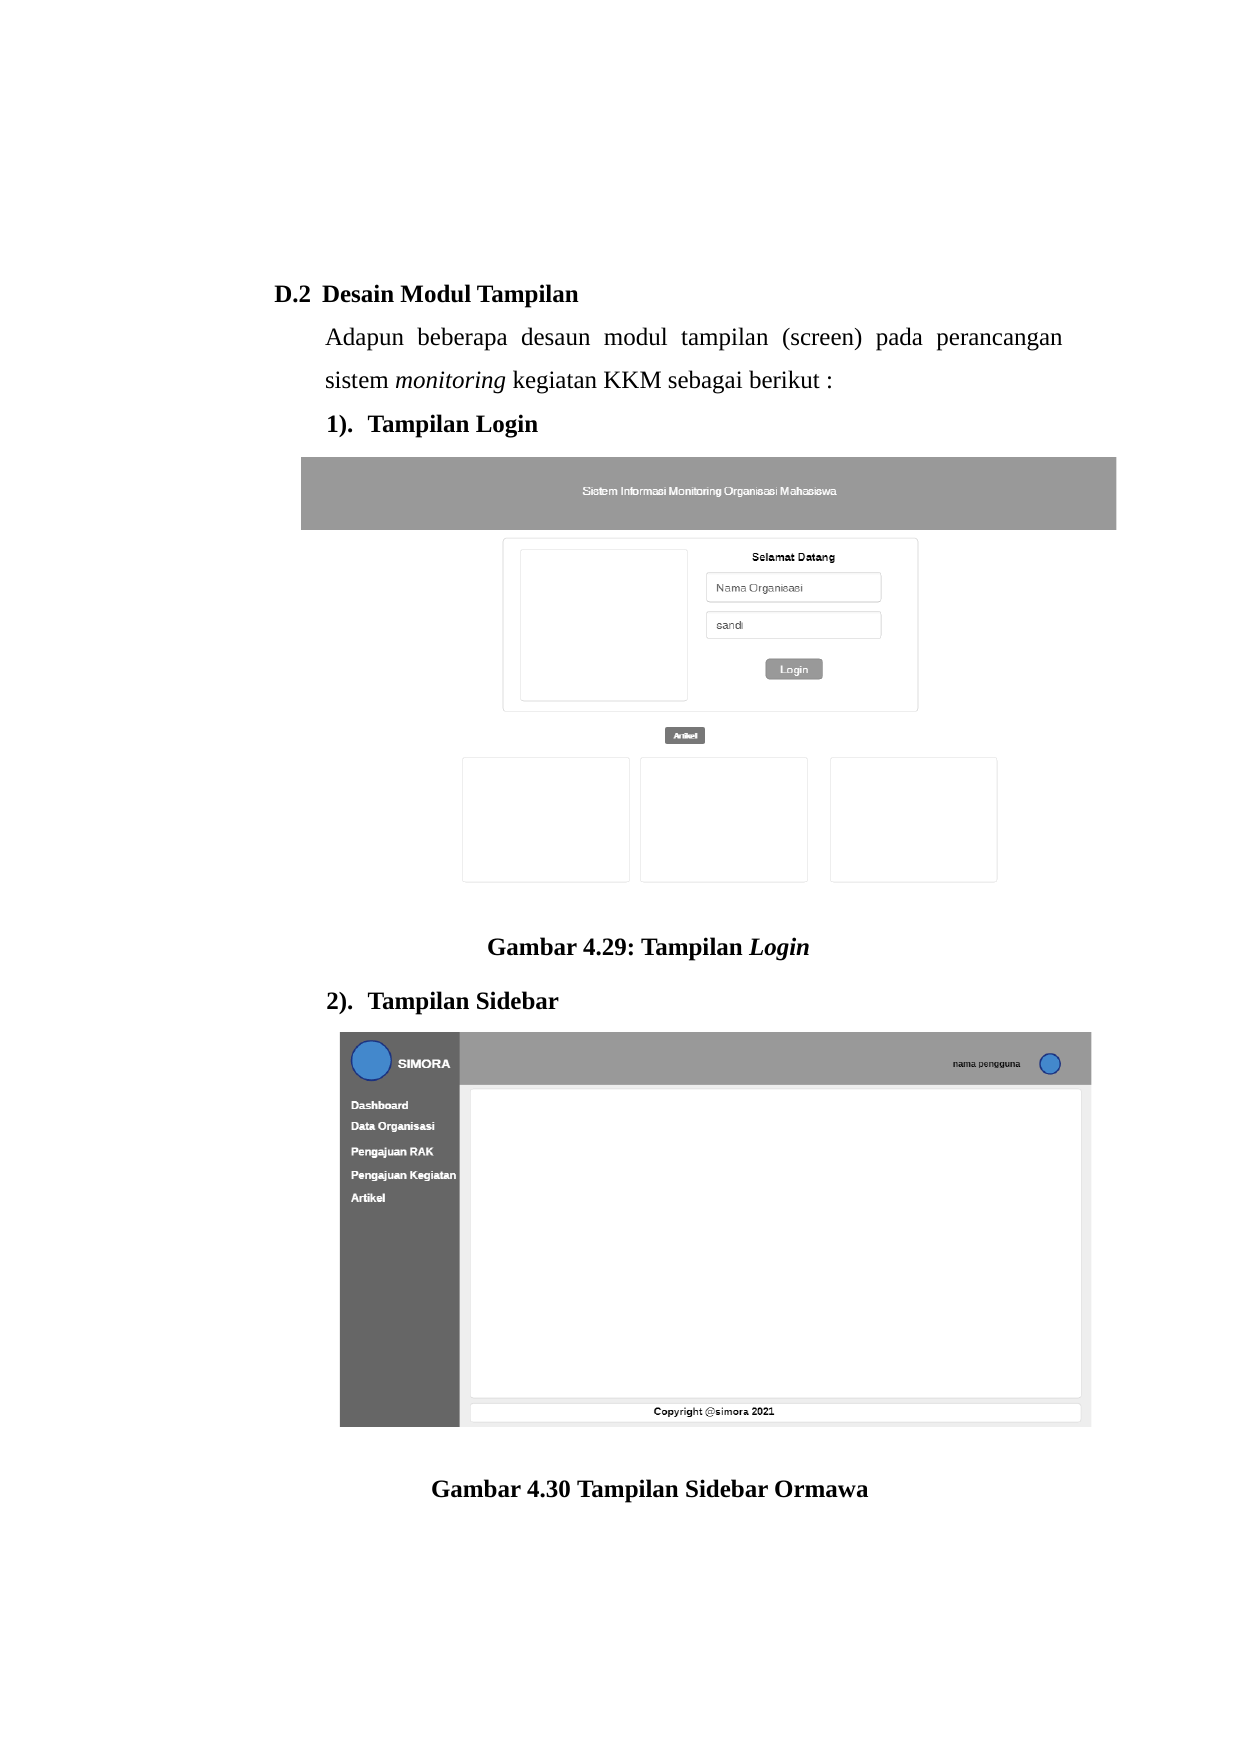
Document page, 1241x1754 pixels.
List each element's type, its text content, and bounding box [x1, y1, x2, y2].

text Gambar 4.30 Tampilan Sidebar Ormawa [236, 1474, 1063, 1503]
table_header [369, 1027, 1062, 1032]
list Adapun beberapa desaun modul tampilan (screen) pada perancangan sistem monitoring kegiatan KKM sebagai berikut : [325, 322, 1063, 394]
list Tampilan Sidebar [326, 986, 1063, 1014]
table_header [274, 452, 1063, 919]
list Tampilan Login [326, 409, 1063, 437]
table_header [369, 1427, 1062, 1461]
picture [301, 457, 1117, 885]
list Desain Modul Tampilan [274, 279, 1063, 308]
picture [339, 1032, 1092, 1427]
text Gambar 4.29: Tampilan Login [236, 932, 1063, 961]
